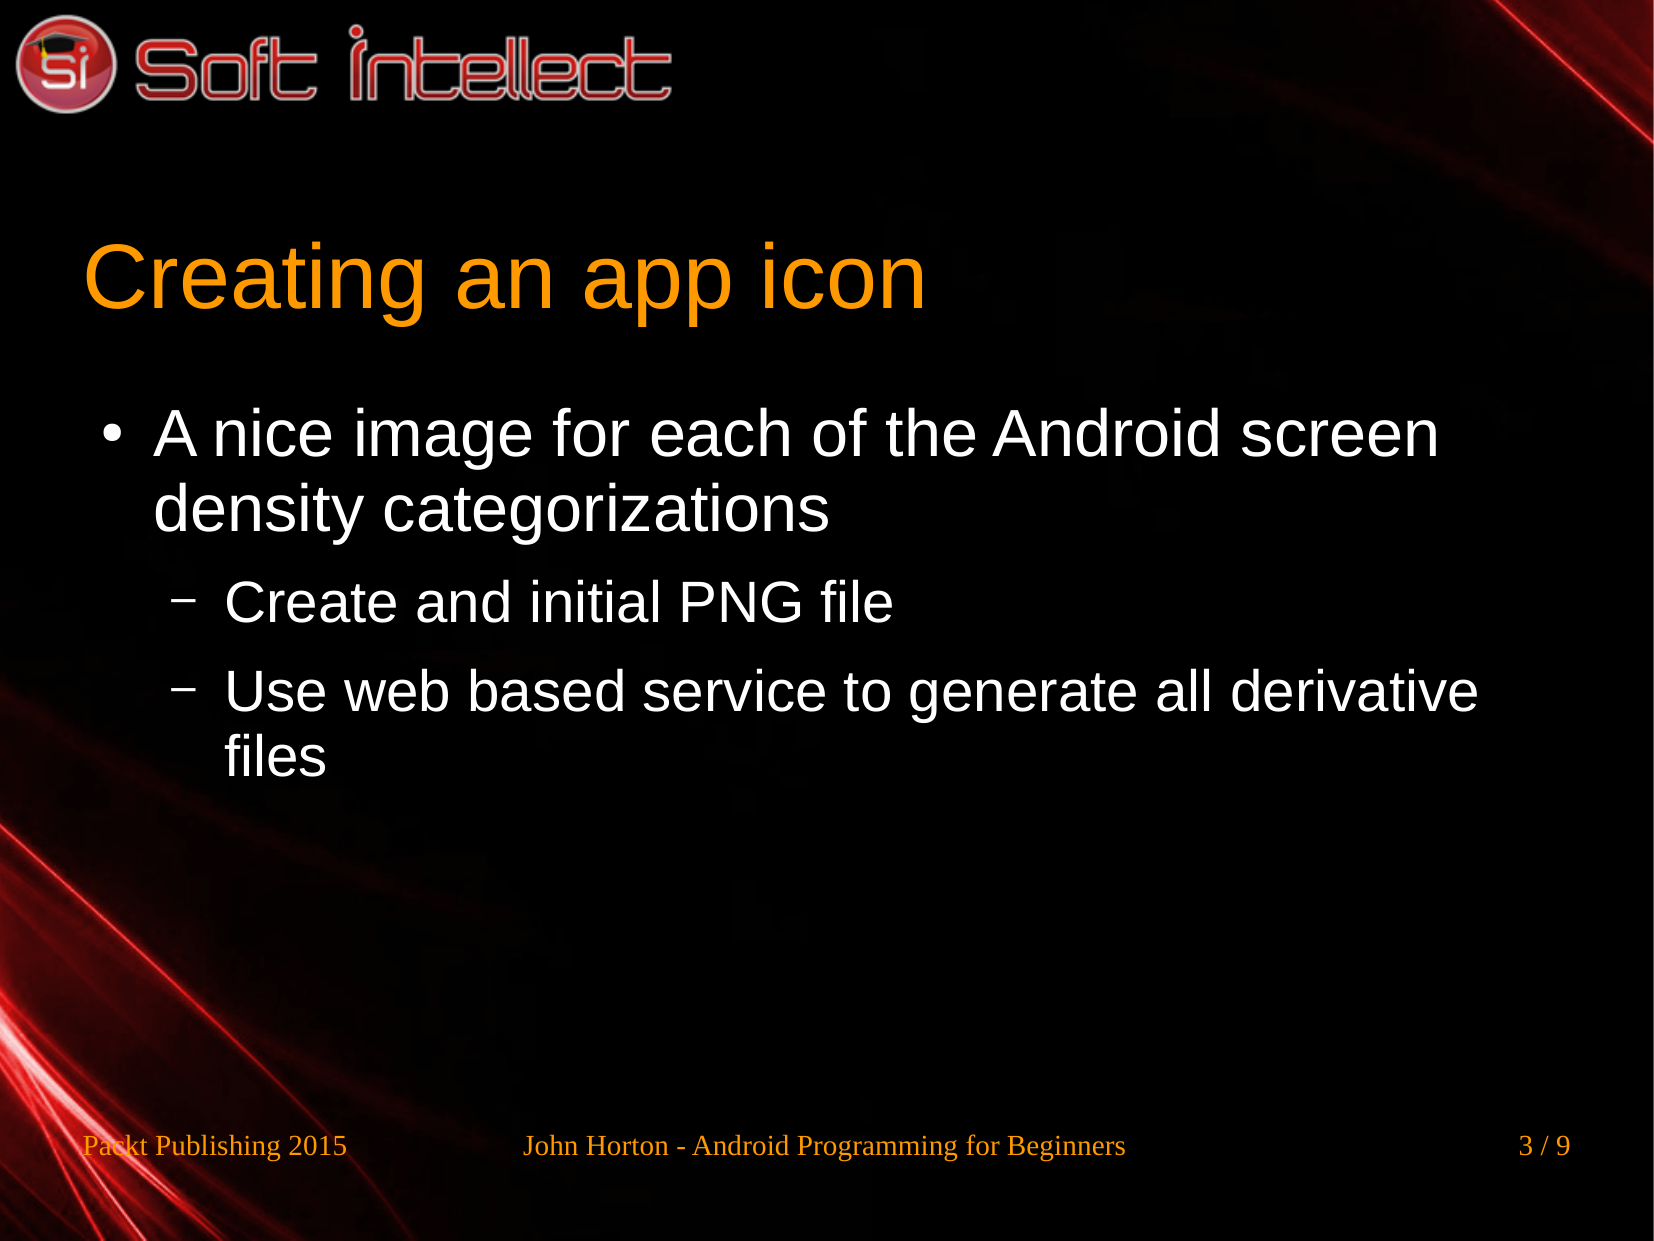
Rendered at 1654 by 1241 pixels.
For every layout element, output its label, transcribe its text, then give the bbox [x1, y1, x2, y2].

list A nice image for each of the Android screen density categorizations Create and initial PNG file Use web based service to generate all derivative files [82, 396, 1571, 1116]
picture [0, 0, 1654, 1241]
title Creating an app icon [82, 173, 1571, 381]
